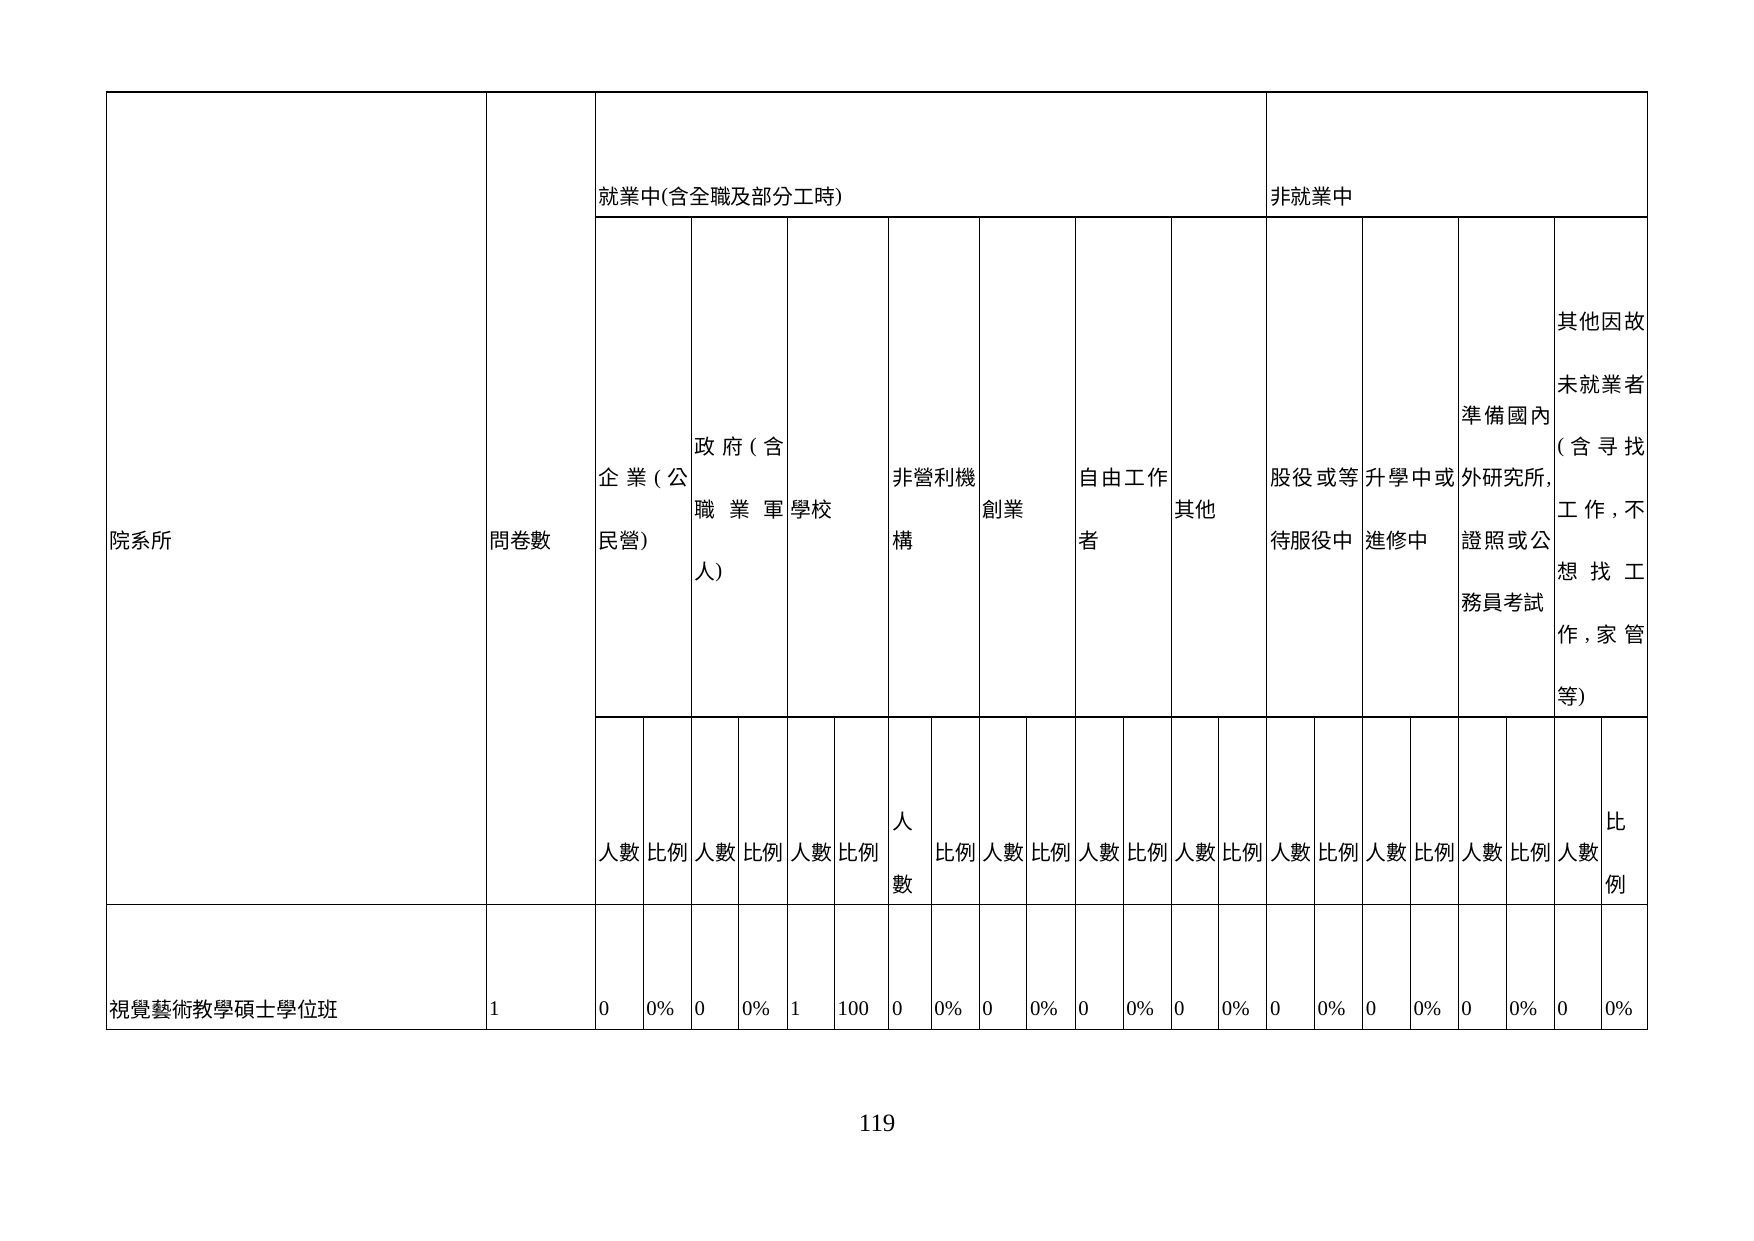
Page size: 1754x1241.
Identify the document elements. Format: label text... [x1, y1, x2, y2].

table_cell 企業(公民營) [596, 218, 691, 716]
table_cell 0% [1315, 905, 1362, 1029]
table_cell 0% [1602, 905, 1647, 1029]
table_cell 人數 [889, 718, 931, 904]
table_cell 比例 [1219, 718, 1266, 904]
table_cell 0 [1363, 905, 1410, 1029]
table_cell 其他因故未就業者(含寻找工作,不想找工作,家管等) [1555, 218, 1647, 716]
table_cell 學校 [788, 218, 888, 716]
table_cell 0 [1172, 905, 1218, 1029]
table_cell 準備國內外研究所,證照或公務員考試 [1459, 218, 1554, 716]
table_cell 0 [889, 905, 931, 1029]
table_header 院系所 [107, 93, 486, 904]
table_header 問卷數 [487, 93, 595, 904]
table_cell 0 [980, 905, 1026, 1029]
table_cell 比例 [1507, 718, 1554, 904]
table_cell 0% [932, 905, 979, 1029]
table_cell 0 [1555, 905, 1601, 1029]
table_cell 其他 [1172, 218, 1266, 716]
table_cell 0% [1219, 905, 1266, 1029]
table_cell 升學中或進修中 [1363, 218, 1458, 716]
table_cell 比例 [1411, 718, 1458, 904]
table_cell 人數 [1076, 718, 1123, 904]
table_cell 非營利機構 [889, 218, 979, 716]
table_cell 0% [1507, 905, 1554, 1029]
table_cell 比例 [1124, 718, 1171, 904]
table_cell 0 [1459, 905, 1506, 1029]
table_cell 比例 [1602, 718, 1647, 904]
table_cell 人數 [1172, 718, 1218, 904]
table_cell 人數 [1363, 718, 1410, 904]
table_cell 比例 [835, 718, 888, 904]
table_header 就業中(含全職及部分工時) [596, 93, 1266, 216]
table_cell 1 [788, 905, 834, 1029]
table_cell 1 [487, 905, 595, 1029]
table_cell 0 [692, 905, 738, 1029]
table_cell 自由工作者 [1076, 218, 1171, 716]
table_cell 0% [739, 905, 787, 1029]
table_cell 100 [835, 905, 888, 1029]
table_cell 人數 [1555, 718, 1601, 904]
table_cell 人數 [980, 718, 1026, 904]
table_cell 人數 [596, 718, 643, 904]
table_cell 比例 [1315, 718, 1362, 904]
table_cell 0% [644, 905, 691, 1029]
table_cell 政府(含職業軍人) [692, 218, 787, 716]
table_cell 視覺藝術教學碩士學位班 [107, 905, 486, 1029]
table_cell 比例 [932, 718, 979, 904]
table_cell 人數 [692, 718, 738, 904]
table_header 非就業中 [1267, 93, 1647, 216]
table_cell 0% [1124, 905, 1171, 1029]
table_cell 創業 [980, 218, 1075, 716]
table_cell 比例 [1027, 718, 1075, 904]
table_cell 0% [1027, 905, 1075, 1029]
table_cell 0% [1411, 905, 1458, 1029]
table_cell 比例 [644, 718, 691, 904]
table_cell 人數 [788, 718, 834, 904]
table_cell 人數 [1459, 718, 1506, 904]
table_cell 人數 [1267, 718, 1314, 904]
table_cell 0 [596, 905, 643, 1029]
table_cell 0 [1076, 905, 1123, 1029]
table_cell 股役或等待服役中 [1267, 218, 1362, 716]
table_cell 比例 [739, 718, 787, 904]
table_cell 0 [1267, 905, 1314, 1029]
